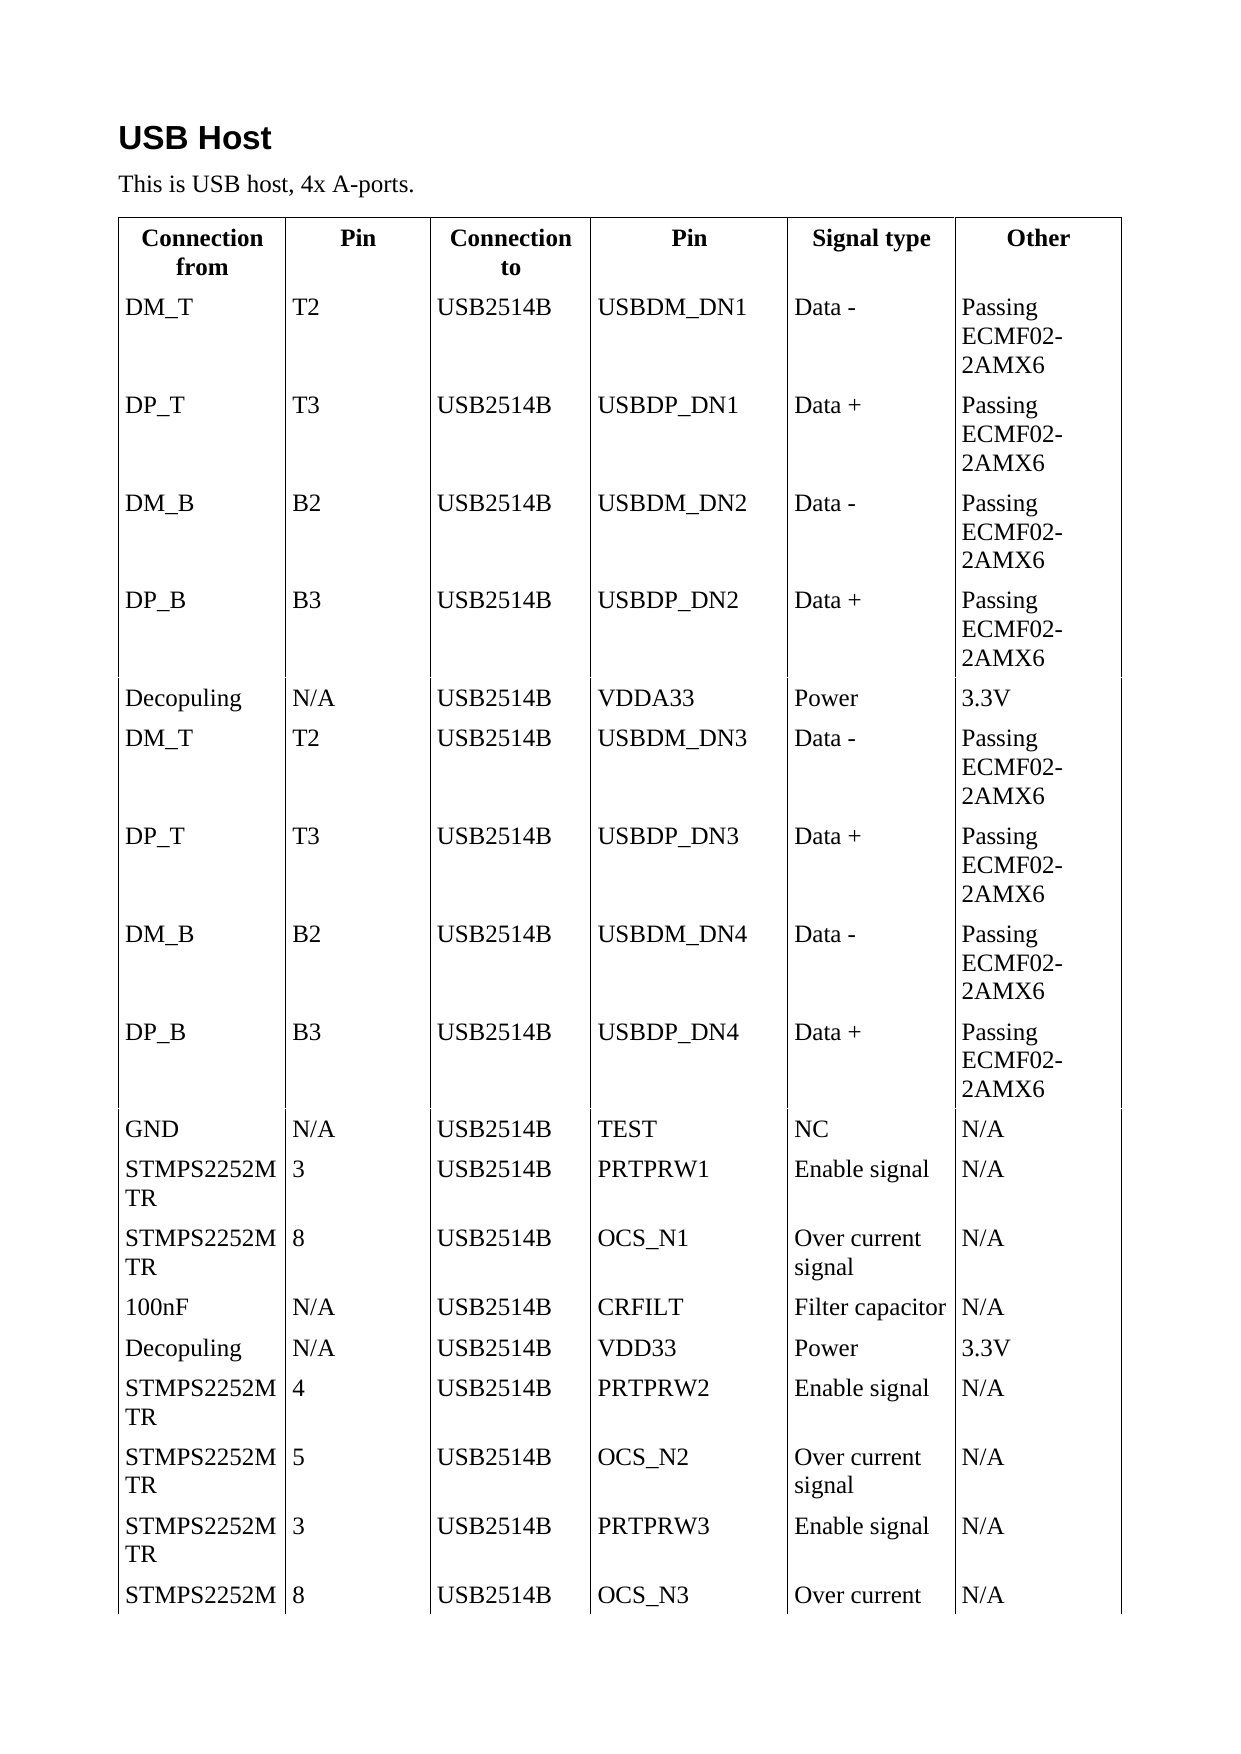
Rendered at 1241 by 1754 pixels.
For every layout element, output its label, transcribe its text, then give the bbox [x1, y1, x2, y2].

table_cell 8 [286, 1574, 430, 1614]
text This is USB host, 4x A-ports. [118, 169, 1122, 198]
table_cell DM_T [119, 718, 285, 815]
table_cell NC [788, 1109, 954, 1149]
table_cell Over current signal [788, 1218, 954, 1287]
table_cell STMPS2252MTR [119, 1367, 285, 1436]
table_cell DM_B [119, 913, 285, 1011]
table_cell Data - [788, 287, 954, 384]
table_cell Enable signal [788, 1149, 954, 1218]
table_cell Passing ECMF02-2AMX6 [956, 580, 1121, 677]
table_cell T2 [286, 287, 430, 384]
table_cell Power [788, 678, 954, 718]
table_cell N/A [286, 678, 430, 718]
table_cell VDDA33 [591, 678, 787, 718]
table_cell Over current [788, 1574, 954, 1614]
table_header Other [956, 218, 1121, 287]
table_cell Passing ECMF02-2AMX6 [956, 1011, 1121, 1108]
table_cell DM_B [119, 482, 285, 580]
table_cell 3.3V [956, 1327, 1121, 1367]
table_cell B3 [286, 580, 430, 677]
table_cell PRTPRW3 [591, 1505, 787, 1574]
table_cell B2 [286, 913, 430, 1011]
table_cell N/A [956, 1149, 1121, 1218]
table_cell USB2514B [431, 718, 590, 815]
table_cell TEST [591, 1109, 787, 1149]
table_cell N/A [956, 1287, 1121, 1327]
table_cell Data + [788, 815, 954, 913]
table_header Connection to [431, 218, 590, 287]
table_cell USB2514B [431, 1505, 590, 1574]
table_cell T3 [286, 384, 430, 482]
table_cell USB2514B [431, 1287, 590, 1327]
table_cell Data - [788, 482, 954, 580]
table_cell USB2514B [431, 815, 590, 913]
table_cell STMPS2252MTR [119, 1505, 285, 1574]
table_cell STMPS2252M [119, 1574, 285, 1614]
table_cell Data + [788, 580, 954, 677]
table_cell USB2514B [431, 1436, 590, 1505]
table_cell B2 [286, 482, 430, 580]
table_cell N/A [956, 1367, 1121, 1436]
table_cell Passing ECMF02-2AMX6 [956, 482, 1121, 580]
table_cell VDD33 [591, 1327, 787, 1367]
table_cell Data - [788, 718, 954, 815]
table_cell PRTPRW2 [591, 1367, 787, 1436]
table_cell USB2514B [431, 1149, 590, 1218]
table_cell Passing ECMF02-2AMX6 [956, 287, 1121, 384]
table_cell USBDP_DN2 [591, 580, 787, 677]
subtitle USB Host [118, 118, 1122, 157]
table_cell USB2514B [431, 1011, 590, 1108]
table_cell Enable signal [788, 1367, 954, 1436]
table_cell Enable signal [788, 1505, 954, 1574]
table_cell USBDM_DN1 [591, 287, 787, 384]
table_cell GND [119, 1109, 285, 1149]
table_cell Data - [788, 913, 954, 1011]
table_cell USB2514B [431, 1109, 590, 1149]
table_cell USBDP_DN3 [591, 815, 787, 913]
table_header Pin [591, 218, 787, 287]
table_cell USB2514B [431, 1218, 590, 1287]
table_cell N/A [286, 1287, 430, 1327]
table_cell 4 [286, 1367, 430, 1436]
table_cell N/A [956, 1218, 1121, 1287]
table_cell Filter capacitor [788, 1287, 954, 1327]
table_cell DP_B [119, 580, 285, 677]
table_cell Passing ECMF02-2AMX6 [956, 815, 1121, 913]
table_cell STMPS2252MTR [119, 1218, 285, 1287]
table_cell N/A [956, 1505, 1121, 1574]
table_cell Data + [788, 1011, 954, 1108]
table_cell USBDM_DN3 [591, 718, 787, 815]
table_cell OCS_N1 [591, 1218, 787, 1287]
table_cell B3 [286, 1011, 430, 1108]
table_cell Data + [788, 384, 954, 482]
table_cell 8 [286, 1218, 430, 1287]
table_cell USB2514B [431, 384, 590, 482]
table_cell Power [788, 1327, 954, 1367]
table_cell USB2514B [431, 913, 590, 1011]
table_cell USB2514B [431, 287, 590, 384]
table_cell STMPS2252MTR [119, 1436, 285, 1505]
table_cell N/A [286, 1109, 430, 1149]
table_cell USB2514B [431, 1574, 590, 1614]
table_cell 5 [286, 1436, 430, 1505]
table_cell USBDM_DN4 [591, 913, 787, 1011]
table_cell DP_B [119, 1011, 285, 1108]
table_cell USB2514B [431, 678, 590, 718]
table_cell OCS_N2 [591, 1436, 787, 1505]
table_cell USBDP_DN1 [591, 384, 787, 482]
table_cell 100nF [119, 1287, 285, 1327]
table_cell USB2514B [431, 1327, 590, 1367]
table_cell Passing ECMF02-2AMX6 [956, 913, 1121, 1011]
table_cell 3.3V [956, 678, 1121, 718]
table_header Signal type [788, 218, 954, 287]
table_cell DP_T [119, 815, 285, 913]
table_header Pin [286, 218, 430, 287]
table_cell PRTPRW1 [591, 1149, 787, 1218]
table_cell DP_T [119, 384, 285, 482]
table_header Connection from [119, 218, 285, 287]
table_cell STMPS2252MTR [119, 1149, 285, 1218]
table_cell N/A [286, 1327, 430, 1367]
table_cell USB2514B [431, 482, 590, 580]
table_cell N/A [956, 1436, 1121, 1505]
table_cell DM_T [119, 287, 285, 384]
table_cell Over current signal [788, 1436, 954, 1505]
table_cell USBDM_DN2 [591, 482, 787, 580]
table_cell Passing ECMF02-2AMX6 [956, 718, 1121, 815]
table_cell CRFILT [591, 1287, 787, 1327]
table_cell Decopuling [119, 678, 285, 718]
table_cell USB2514B [431, 580, 590, 677]
table_cell 3 [286, 1149, 430, 1218]
table_cell N/A [956, 1109, 1121, 1149]
table_cell Passing ECMF02-2AMX6 [956, 384, 1121, 482]
table_cell T3 [286, 815, 430, 913]
table_cell USBDP_DN4 [591, 1011, 787, 1108]
table_cell 3 [286, 1505, 430, 1574]
table_cell Decopuling [119, 1327, 285, 1367]
table_cell T2 [286, 718, 430, 815]
table_cell OCS_N3 [591, 1574, 787, 1614]
table_cell N/A [956, 1574, 1121, 1614]
table_cell USB2514B [431, 1367, 590, 1436]
